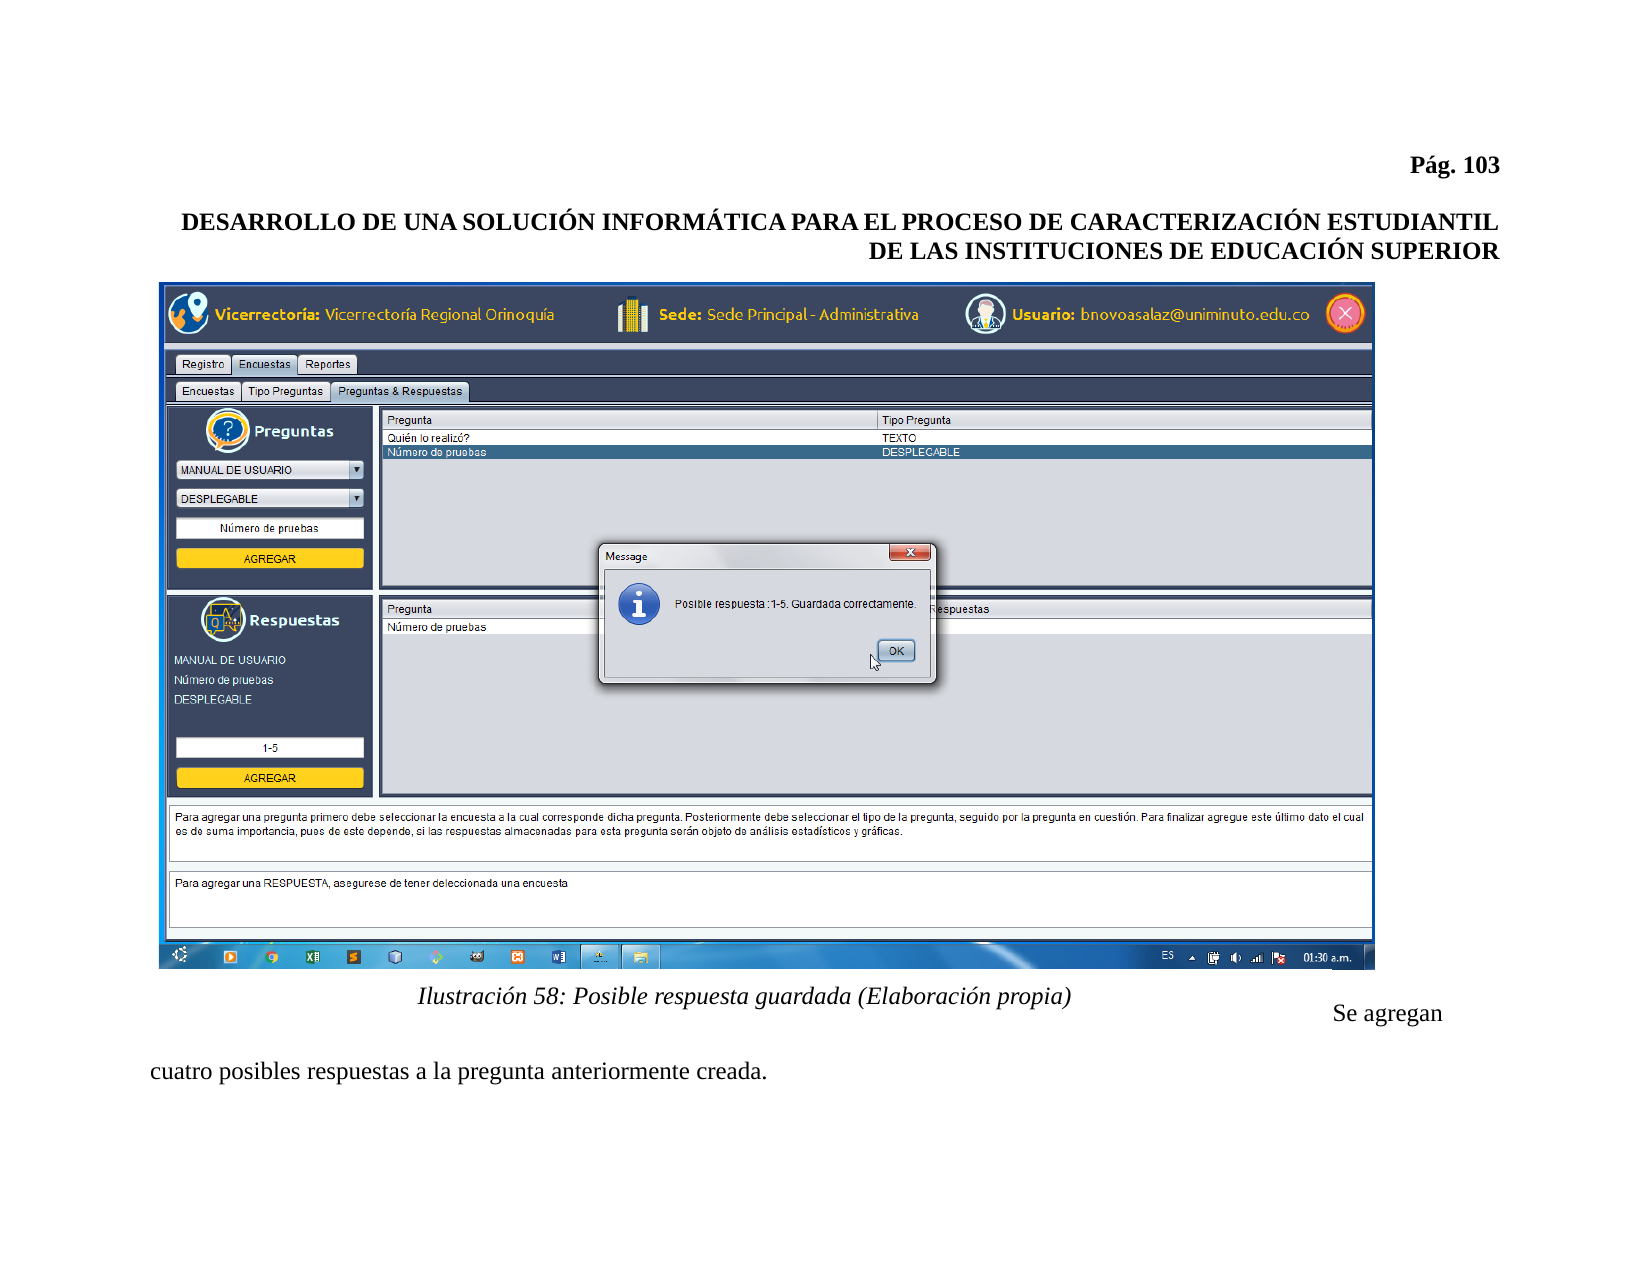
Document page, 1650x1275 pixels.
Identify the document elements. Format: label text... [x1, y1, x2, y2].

text Ilustración 58: Posible respuesta guardada (Elaboración propia) [159, 981, 1332, 1010]
picture [158, 282, 1375, 970]
text Se agregan cuatro posibles respuestas a la pregunta anteriormente creada. [150, 998, 1500, 1084]
